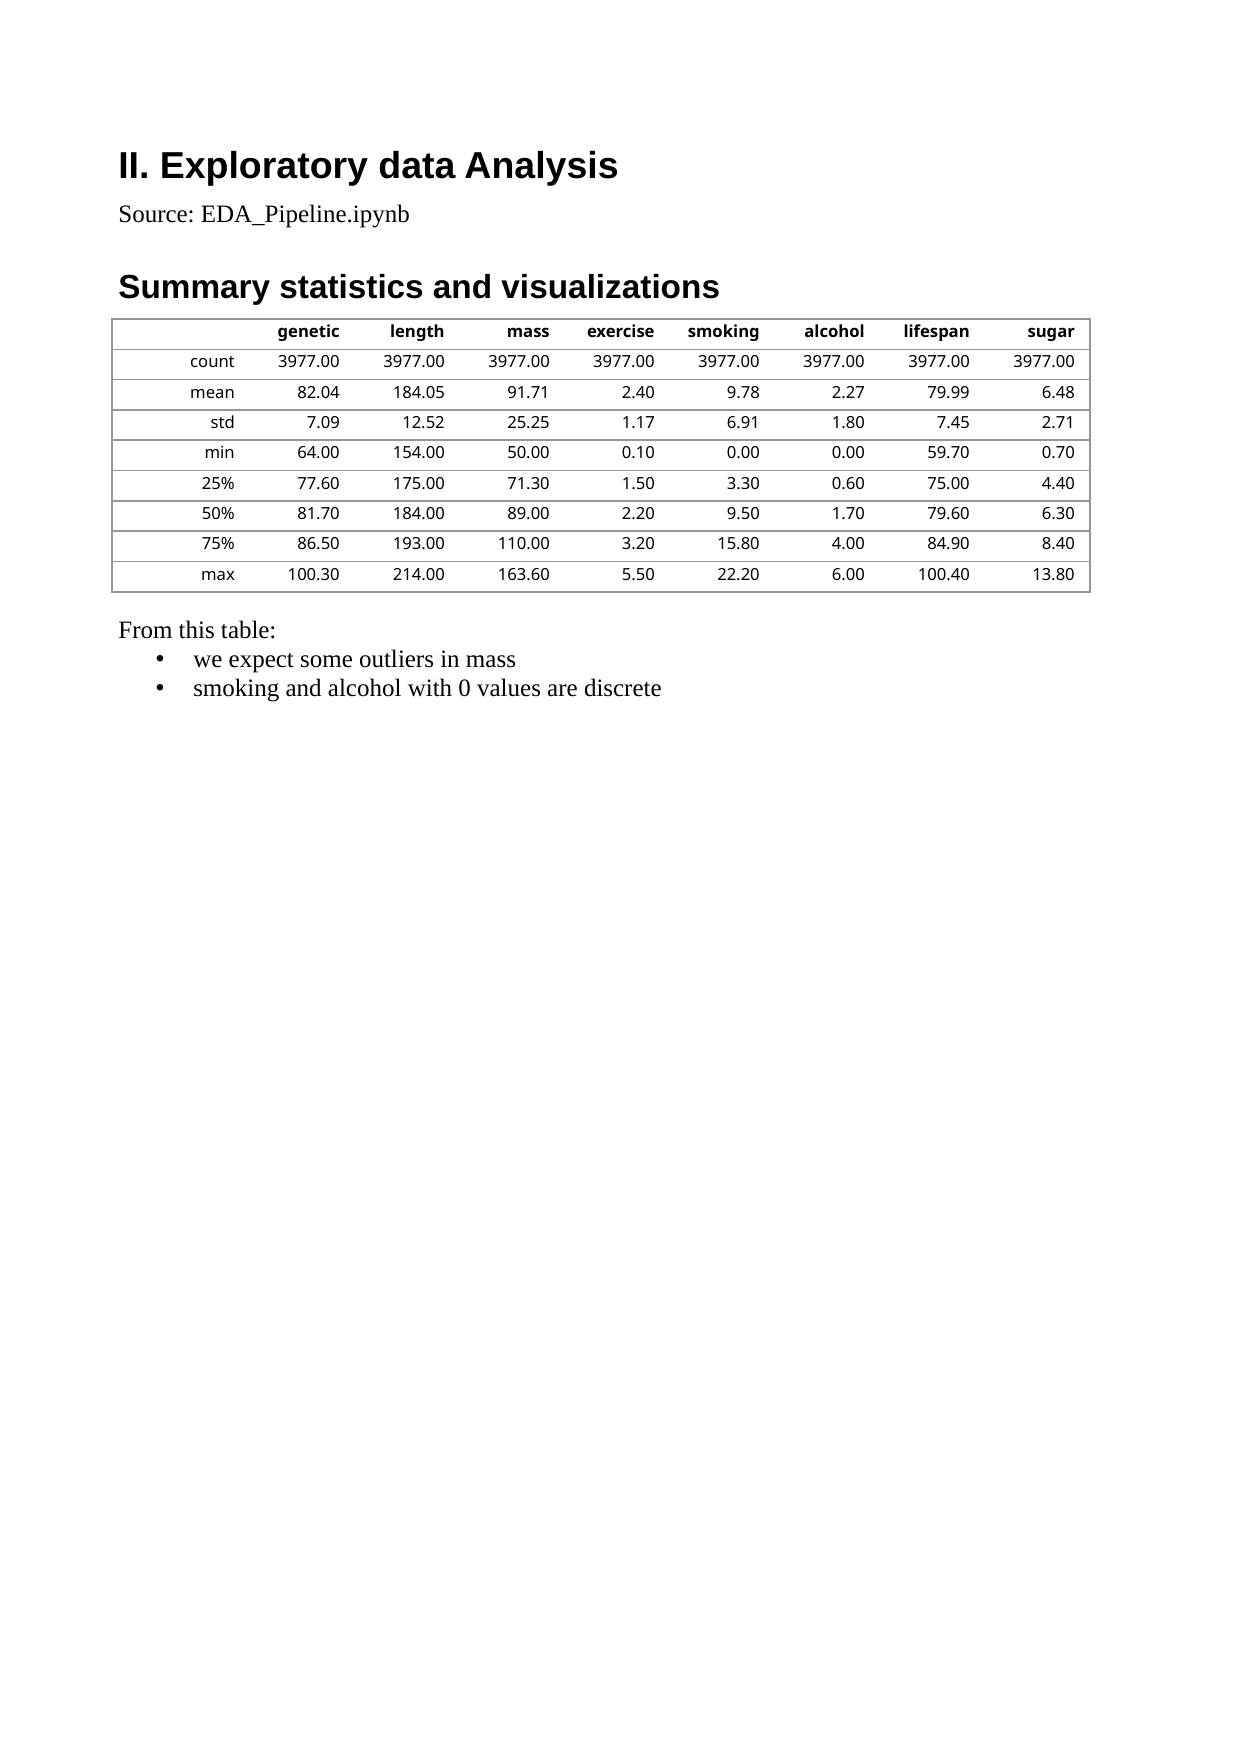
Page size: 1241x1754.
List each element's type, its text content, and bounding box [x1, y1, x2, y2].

table_header alcohol [763, 320, 868, 348]
table_cell 6.91 [658, 411, 763, 439]
table_cell 4.00 [763, 532, 868, 561]
table_cell 79.60 [868, 502, 973, 530]
table_cell [1078, 441, 1089, 470]
table_cell [1078, 532, 1089, 561]
table_cell [1078, 411, 1089, 439]
table_cell 3.30 [658, 471, 763, 500]
table_cell 193.00 [343, 532, 448, 561]
table_header exercise [553, 320, 658, 348]
table_cell std [113, 411, 238, 439]
table_cell 25% [113, 471, 238, 500]
table_cell 3977.00 [448, 350, 553, 379]
list we expect some outliers in mass [156, 644, 1122, 673]
table_cell mean [113, 380, 238, 409]
table_cell 110.00 [448, 532, 553, 561]
table_cell 59.70 [868, 441, 973, 470]
table_cell count [113, 350, 238, 379]
table_cell 1.70 [763, 502, 868, 530]
table_cell [1078, 502, 1089, 530]
table_cell 6.00 [763, 562, 868, 591]
table_cell 0.00 [763, 441, 868, 470]
table_cell 12.52 [343, 411, 448, 439]
subtitle II. Exploratory data Analysis [118, 143, 1122, 186]
table_cell 4.40 [973, 471, 1078, 500]
table_header mass [448, 320, 553, 348]
table_header sugar [973, 320, 1078, 348]
table_cell min [113, 441, 238, 470]
table_cell 91.71 [448, 380, 553, 409]
table_cell 1.17 [553, 411, 658, 439]
table_cell 9.78 [658, 380, 763, 409]
table_cell 2.71 [973, 411, 1078, 439]
table_cell 71.30 [448, 471, 553, 500]
table_cell 214.00 [343, 562, 448, 591]
table_cell 100.40 [868, 562, 973, 591]
table_cell 7.45 [868, 411, 973, 439]
list smoking and alcohol with 0 values are discrete [156, 673, 1122, 701]
table_cell 50.00 [448, 441, 553, 470]
table_header length [343, 320, 448, 348]
text From this table: [118, 615, 1122, 644]
table_cell 50% [113, 502, 238, 530]
table_cell 2.20 [553, 502, 658, 530]
table_cell 154.00 [343, 441, 448, 470]
table_cell 8.40 [973, 532, 1078, 561]
table_header smoking [658, 320, 763, 348]
table_cell [1078, 380, 1089, 409]
table_cell 175.00 [343, 471, 448, 500]
table_cell [1078, 350, 1089, 379]
table_cell 0.00 [658, 441, 763, 470]
table_cell 0.70 [973, 441, 1078, 470]
table_cell 1.80 [763, 411, 868, 439]
table_cell 15.80 [658, 532, 763, 561]
table_header [113, 320, 238, 348]
table_cell 22.20 [658, 562, 763, 591]
table_cell 100.30 [238, 562, 343, 591]
table_cell 7.09 [238, 411, 343, 439]
table_cell 3977.00 [553, 350, 658, 379]
text Source: EDA_Pipeline.ipynb [118, 199, 1122, 227]
table_cell max [113, 562, 238, 591]
table_cell 81.70 [238, 502, 343, 530]
table_cell 3977.00 [763, 350, 868, 379]
table_cell 2.27 [763, 380, 868, 409]
table_header genetic [238, 320, 343, 348]
table_cell 184.05 [343, 380, 448, 409]
table_cell 3977.00 [973, 350, 1078, 379]
table_cell 84.90 [868, 532, 973, 561]
table_cell 3977.00 [658, 350, 763, 379]
subtitle Summary statistics and visualizations [118, 267, 1122, 306]
table_cell 13.80 [973, 562, 1078, 591]
table_header lifespan [868, 320, 973, 348]
table_cell 3.20 [553, 532, 658, 561]
table_cell 2.40 [553, 380, 658, 409]
table_cell 75% [113, 532, 238, 561]
table_cell 5.50 [553, 562, 658, 591]
table_cell 82.04 [238, 380, 343, 409]
table_cell 79.99 [868, 380, 973, 409]
table_cell 64.00 [238, 441, 343, 470]
table_cell 3977.00 [238, 350, 343, 379]
table_cell 0.10 [553, 441, 658, 470]
table_cell 6.30 [973, 502, 1078, 530]
table_cell 77.60 [238, 471, 343, 500]
table_cell 6.48 [973, 380, 1078, 409]
table_cell 1.50 [553, 471, 658, 500]
table_cell 3977.00 [868, 350, 973, 379]
table_cell 25.25 [448, 411, 553, 439]
table_cell 3977.00 [343, 350, 448, 379]
table_cell 86.50 [238, 532, 343, 561]
table_cell 75.00 [868, 471, 973, 500]
table_header [1078, 320, 1089, 348]
table_cell 9.50 [658, 502, 763, 530]
table_cell [1078, 471, 1089, 500]
table_cell 184.00 [343, 502, 448, 530]
table_cell 163.60 [448, 562, 553, 591]
table_cell [1078, 562, 1089, 591]
table_cell 89.00 [448, 502, 553, 530]
table_cell 0.60 [763, 471, 868, 500]
